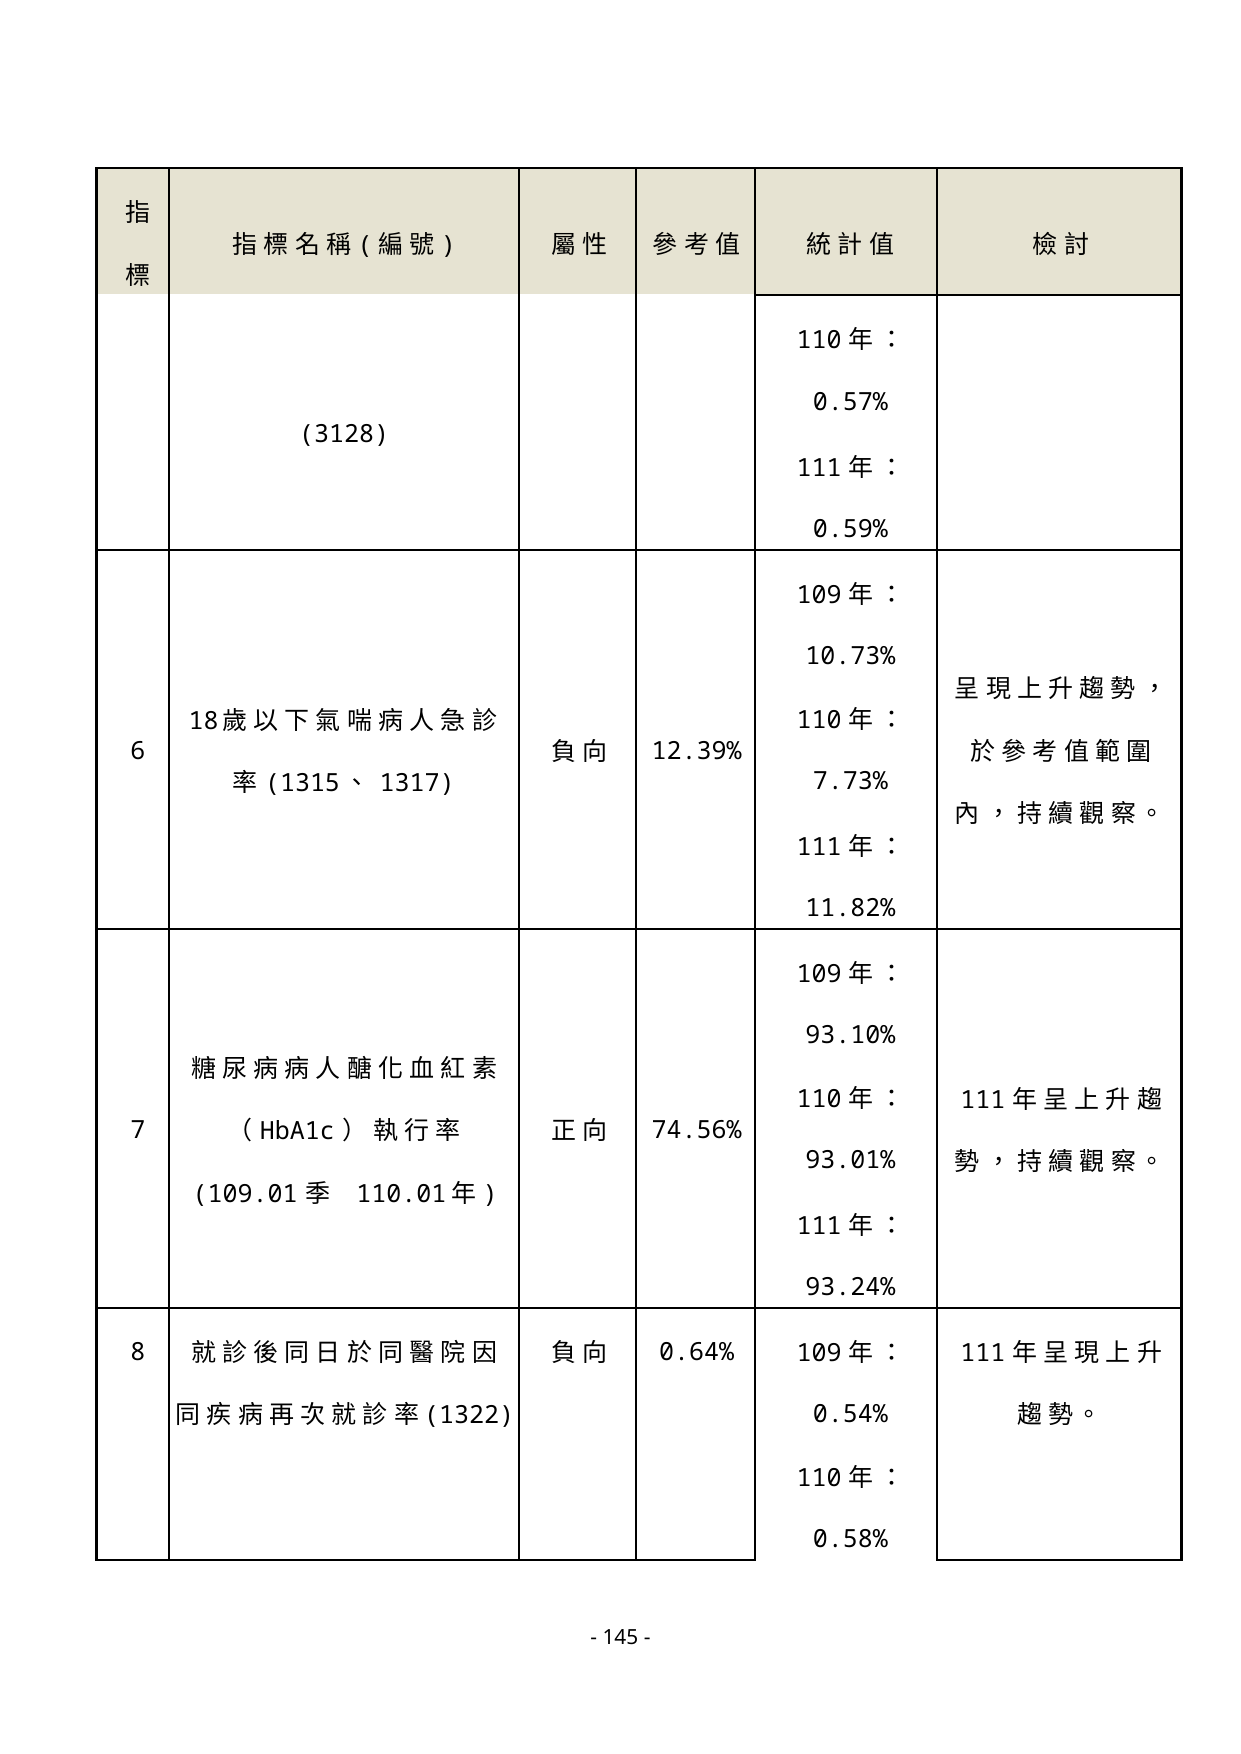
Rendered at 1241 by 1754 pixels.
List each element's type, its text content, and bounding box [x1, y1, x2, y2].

table_cell 12.39% [637, 551, 754, 928]
table_cell 109年：0.54% 110年：0.58% [756, 1309, 936, 1559]
table_cell [637, 294, 754, 548]
table_cell (3128) [170, 294, 518, 548]
table_cell 就診後同日於同醫院因同疾病再次就診率(1322) [170, 1309, 518, 1559]
table_cell 111年呈現上升趨勢。 [938, 1309, 1180, 1559]
table_header 參考值 [637, 169, 754, 294]
table_cell 111年：93.24% [756, 1180, 936, 1307]
table_cell [98, 294, 168, 548]
table_cell 18歲以下氣喘病人急診率(1315、1317) [170, 551, 518, 928]
table_cell 111年：11.82% [756, 801, 936, 928]
table_cell 111年呈上升趨勢，持續觀察。 [938, 930, 1180, 1307]
table_cell [938, 296, 1180, 548]
table_cell 109年：10.73% 110年：7.73% [756, 551, 936, 801]
table_cell 109年：93.10% 110年：93.01% [756, 930, 936, 1180]
table_cell 0.64% [637, 1309, 754, 1559]
table_header 統計值 [756, 169, 936, 294]
table_cell 正向 [520, 930, 635, 1307]
table_cell 6 [98, 551, 168, 928]
table_cell 74.56% [637, 930, 754, 1307]
table_cell 110年：0.57% [756, 296, 936, 421]
table_cell [520, 294, 635, 548]
table_header 指標 [98, 169, 168, 294]
table_cell 糖尿病病人醣化血紅素（HbA1c）執行率(109.01季 110.01年) [170, 930, 518, 1307]
table_cell 負向 [520, 1309, 635, 1559]
table_cell 負向 [520, 551, 635, 928]
table_cell 111年：0.59% [756, 421, 936, 548]
table_cell 7 [98, 930, 168, 1307]
table_cell 8 [98, 1309, 168, 1559]
table_header 屬性 [520, 169, 635, 294]
table_header 檢討 [938, 169, 1180, 294]
table_cell 呈現上升趨勢，於參考值範圍內，持續觀察。 [938, 551, 1180, 928]
table_header 指標名稱(編號) [170, 169, 518, 294]
